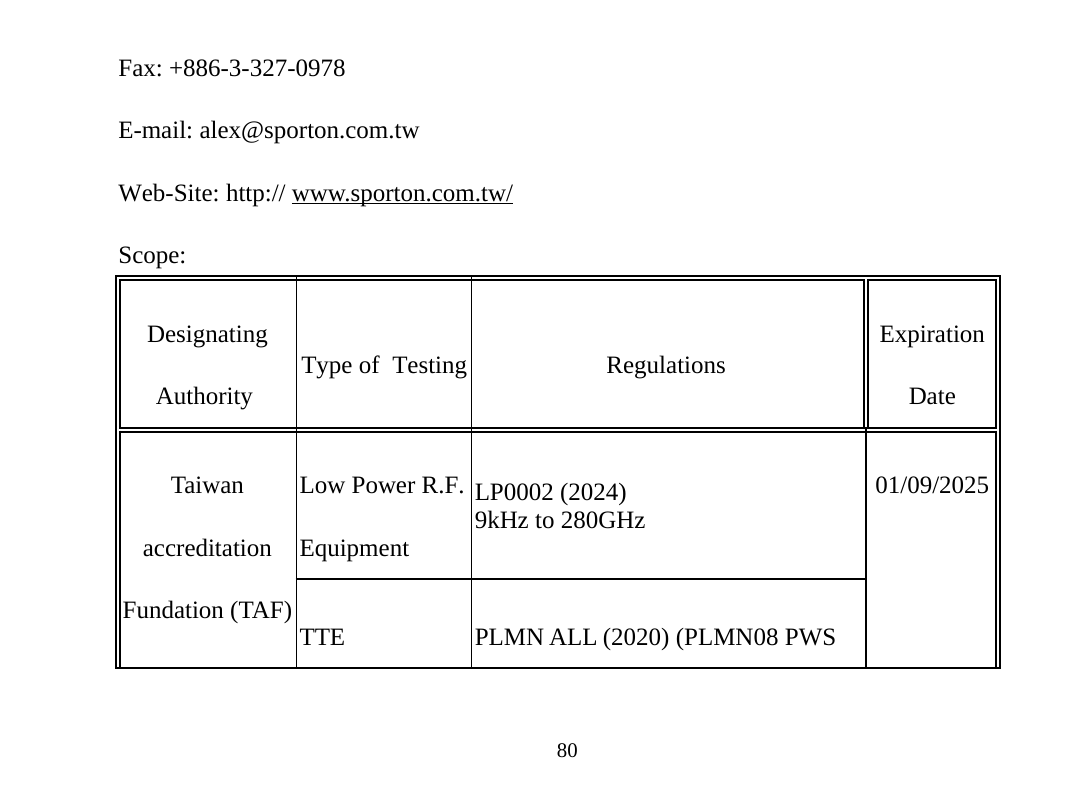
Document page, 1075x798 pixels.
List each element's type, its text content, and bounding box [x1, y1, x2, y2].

table_cell 01/09/2025 [867, 433, 995, 667]
table_cell TTE [297, 580, 471, 667]
table_cell Low Power R.F. Equipment [297, 433, 471, 578]
table_header Designating Authority [121, 281, 296, 427]
text Fax: +886-3-327-0978 E-mail: alex@sporton.com.tw Web-Site: http:// www.sporton.com.tw/ [118, 25, 1016, 213]
table_cell PLMN ALL (2020) (PLMN08 PWS [472, 580, 865, 667]
table_cell Taiwan accreditation Fundation (TAF) [121, 433, 296, 667]
table_header Regulations [472, 281, 863, 427]
text Scope: [118, 213, 1016, 275]
table_cell LP0002 (2024) 9kHz to 280GHz [472, 433, 865, 578]
table_header Expiration Date [869, 281, 995, 427]
table_header Type of Testing [297, 281, 471, 427]
